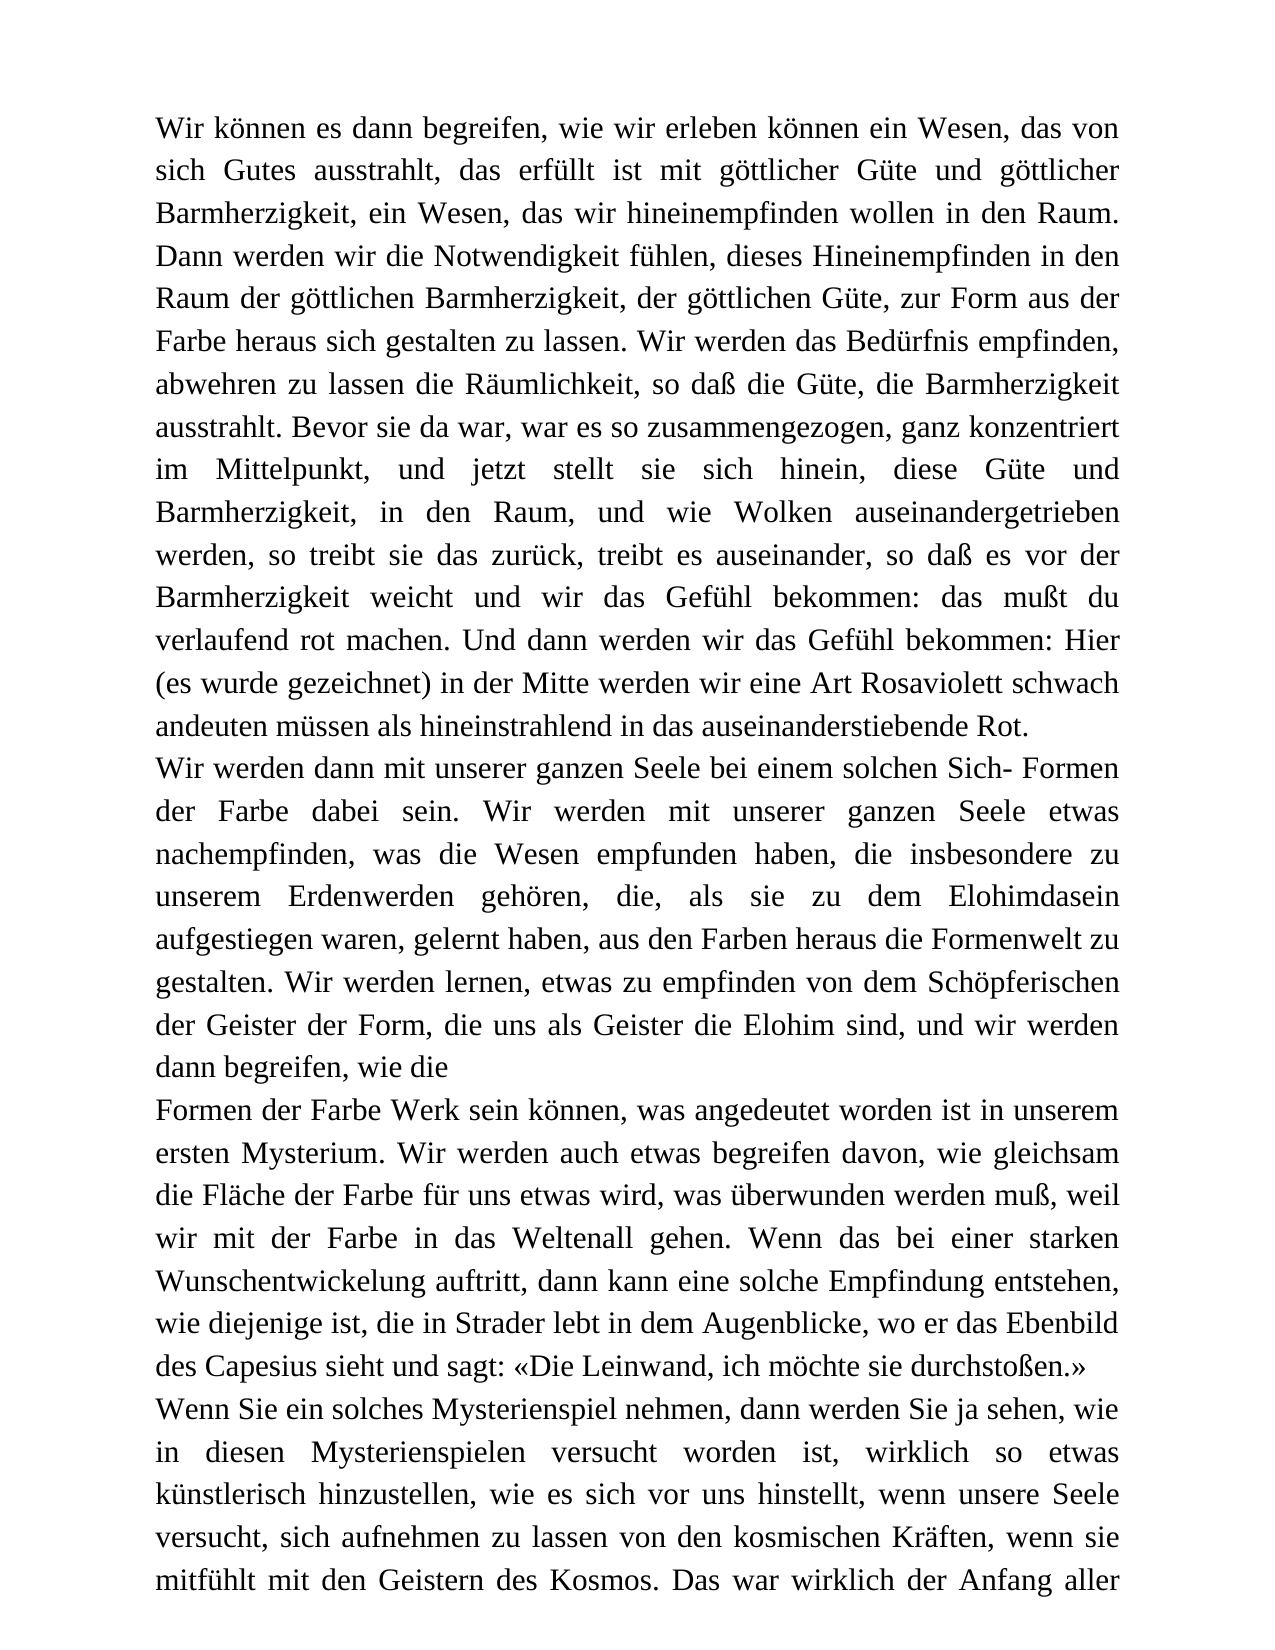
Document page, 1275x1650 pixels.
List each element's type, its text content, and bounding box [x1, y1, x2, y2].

text Wir werden dann mit unserer ganzen Seele bei einem solchen Sich- Formen der Farbe dabei sein. Wir werden mit unserer ganzen Seele etwas nachempfinden, was die Wesen empfunden haben, die insbesondere zu unserem Erdenwerden gehören, die, als sie zu dem Elohimdasein aufgestiegen waren, gelernt haben, aus den Farben heraus die Formenwelt zu gestalten. Wir werden lernen, etwas zu empfinden von dem Schöpferischen der Geister der Form, die uns als Geister die Elohim sind, und wir werden dann begreifen, wie die [155, 749, 1121, 1084]
text Formen der Farbe Werk sein können, was angedeutet worden ist in unserem ersten Mysterium. Wir werden auch etwas begreifen davon, wie gleichsam die Fläche der Farbe für uns etwas wird, was überwunden werden muß, weil wir mit der Farbe in das Weltenall gehen. Wenn das bei einer starken Wunschentwickelung auftritt, dann kann eine solche Empfindung entstehen, wie diejenige ist, die in Strader lebt in dem Augenblicke, wo er das Ebenbild des Capesius sieht und sagt: «Die Leinwand, ich möchte sie durchstoßen.» [155, 1091, 1121, 1383]
text Wenn Sie ein solches Mysterienspiel nehmen, dann werden Sie ja sehen, wie in diesen Mysterienspielen versucht worden ist, wirklich so etwas künstlerisch hinzustellen, wie es sich vor uns hinstellt, wenn unsere Seele versucht, sich aufnehmen zu lassen von den kosmischen Kräften, wenn sie mitfühlt mit den Geistern des Kosmos. Das war wirklich der Anfang aller [155, 1390, 1121, 1597]
text Wir können es dann begreifen, wie wir erleben können ein Wesen, das von sich Gutes ausstrahlt, das erfüllt ist mit göttlicher Güte und göttlicher Barmherzigkeit, ein Wesen, das wir hineinempfinden wollen in den Raum. Dann werden wir die Notwendigkeit fühlen, dieses Hineinempfinden in den Raum der göttlichen Barmherzigkeit, der göttlichen Güte, zur Form aus der Farbe heraus sich gestalten zu lassen. Wir werden das Bedürfnis empfinden, abwehren zu lassen die Räumlichkeit, so daß die Güte, die Barmherzigkeit ausstrahlt. Bevor sie da war, war es so zusammengezogen, ganz konzentriert im Mittelpunkt, und jetzt stellt sie sich hinein, diese Güte und Barmherzigkeit, in den Raum, und wie Wolken auseinandergetrieben werden, so treibt sie das zurück, treibt es auseinander, so daß es vor der Barmherzigkeit weicht und wir das Gefühl bekommen: das mußt du verlaufend rot machen. Und dann werden wir das Gefühl bekommen: Hier (es wurde gezeichnet) in der Mitte werden wir eine Art Rosaviolett schwach andeuten müssen als hineinstrahlend in das auseinanderstiebende Rot. [155, 109, 1121, 743]
